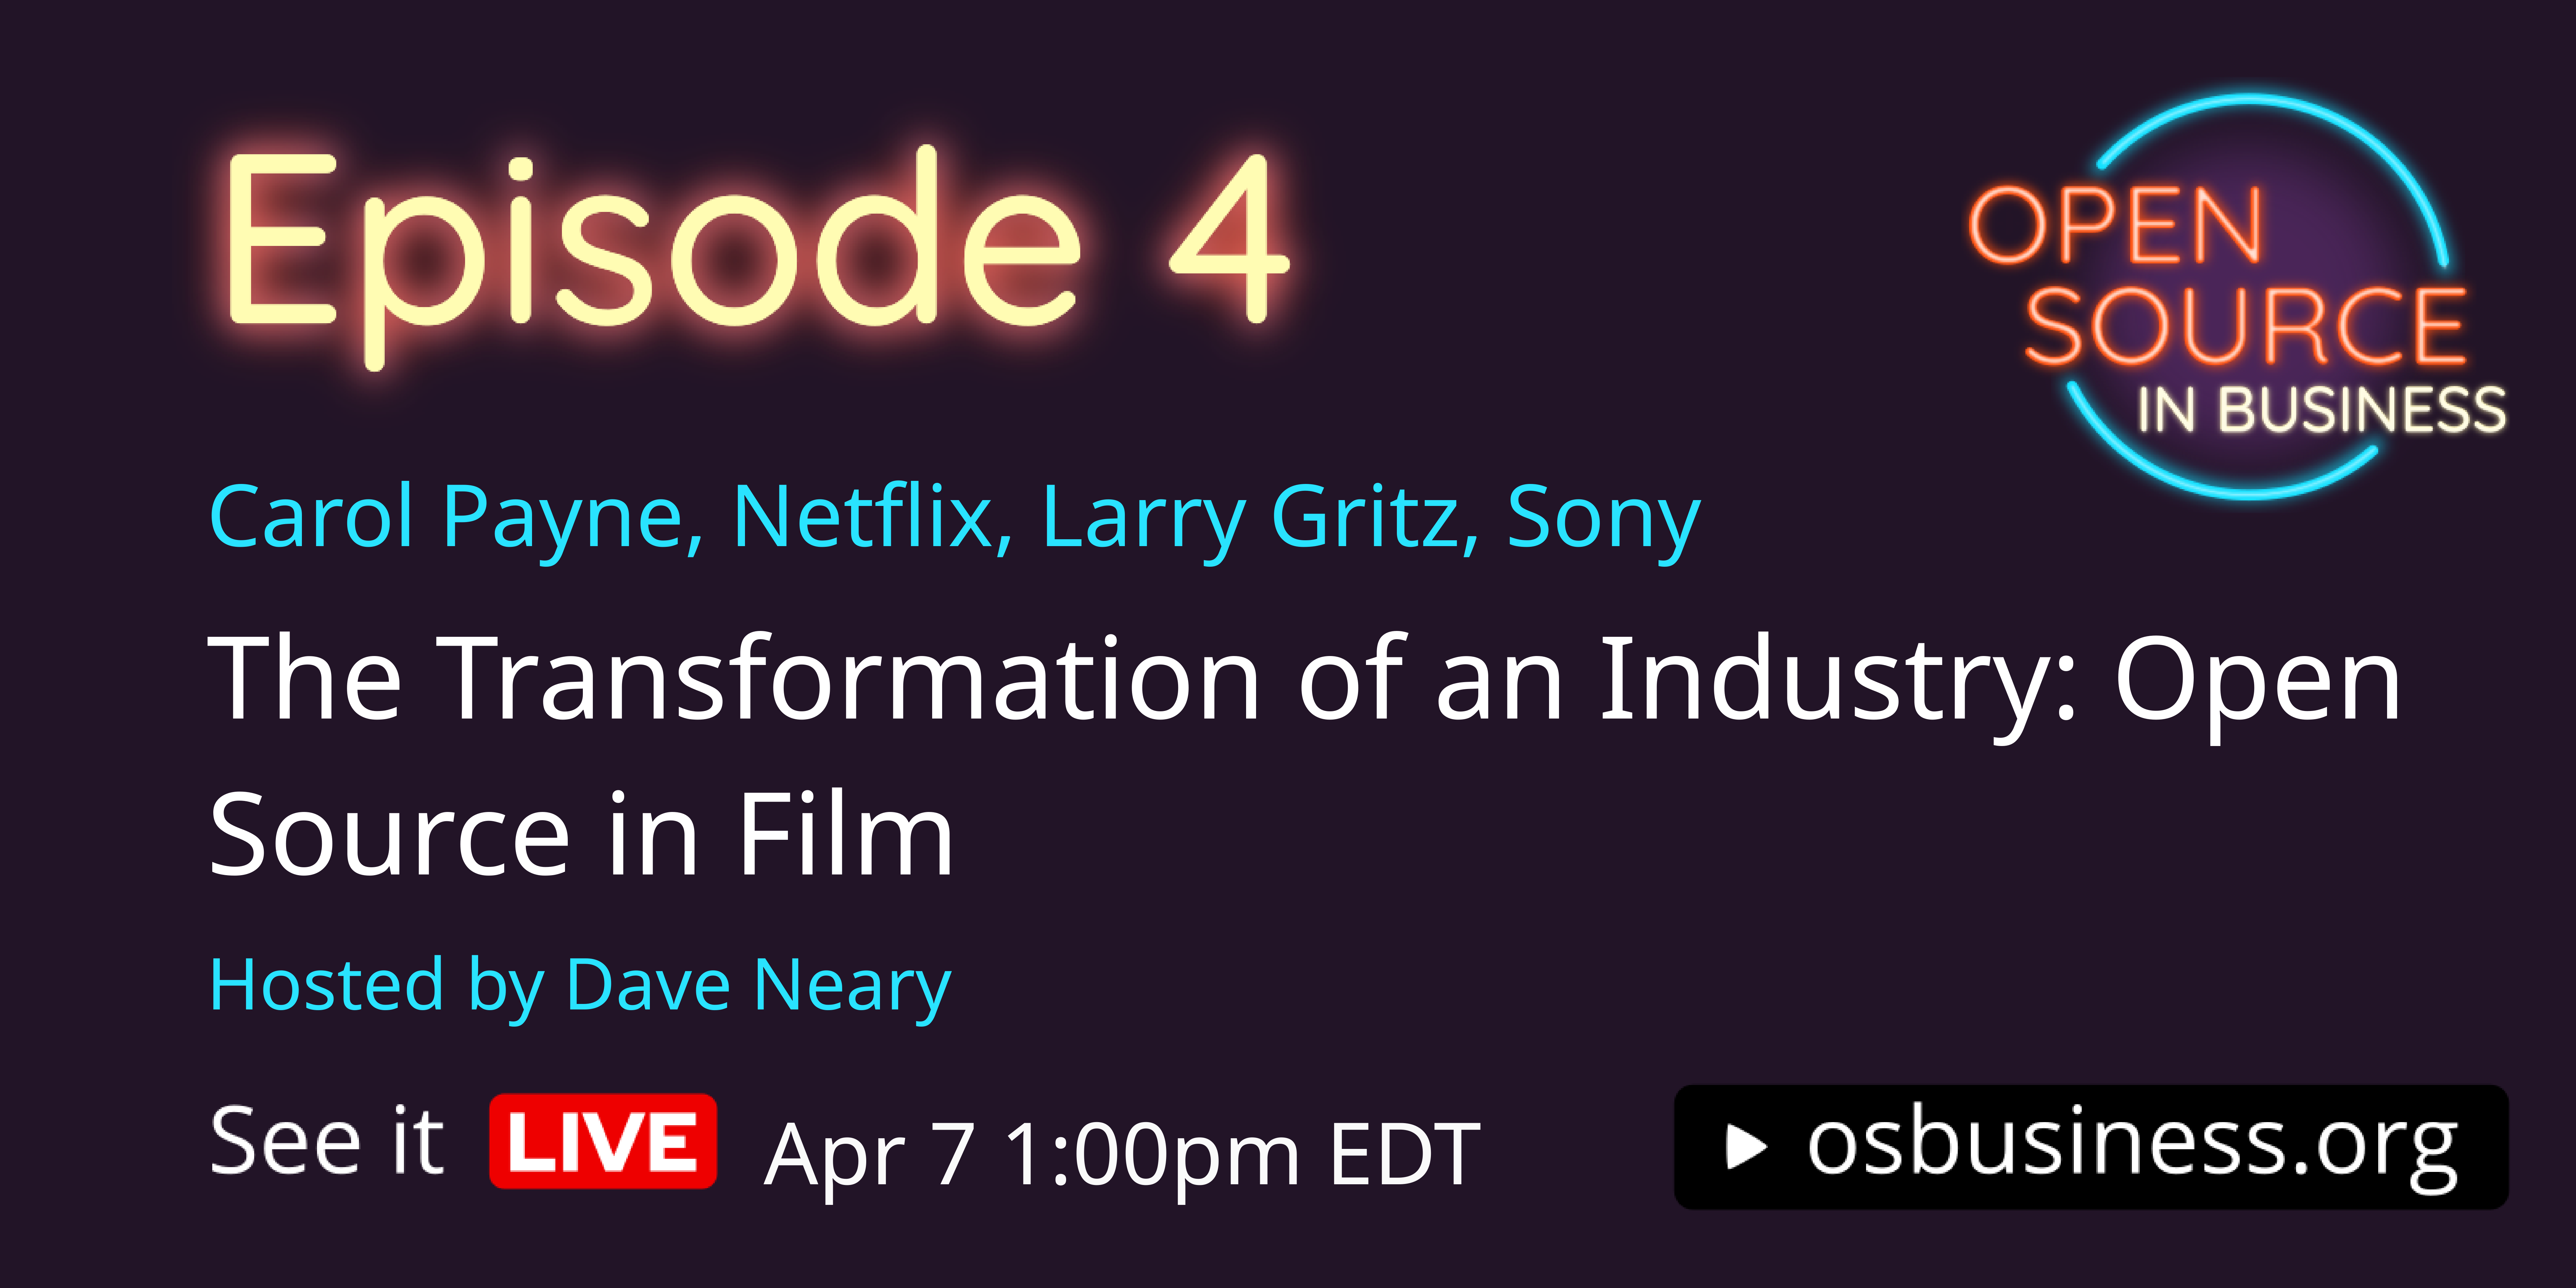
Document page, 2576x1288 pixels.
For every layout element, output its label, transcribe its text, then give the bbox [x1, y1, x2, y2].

picture [0, 0, 2576, 1288]
text_box Hosted by Dave Neary [201, 930, 1837, 1020]
text_box The Transformation of an Industry: Open Source in Film [201, 594, 2443, 868]
text_box Apr 7 1:00pm EDT [758, 1090, 1841, 1196]
text_box Carol Payne, Netflix, Larry Gritz, Sony [201, 452, 1837, 558]
